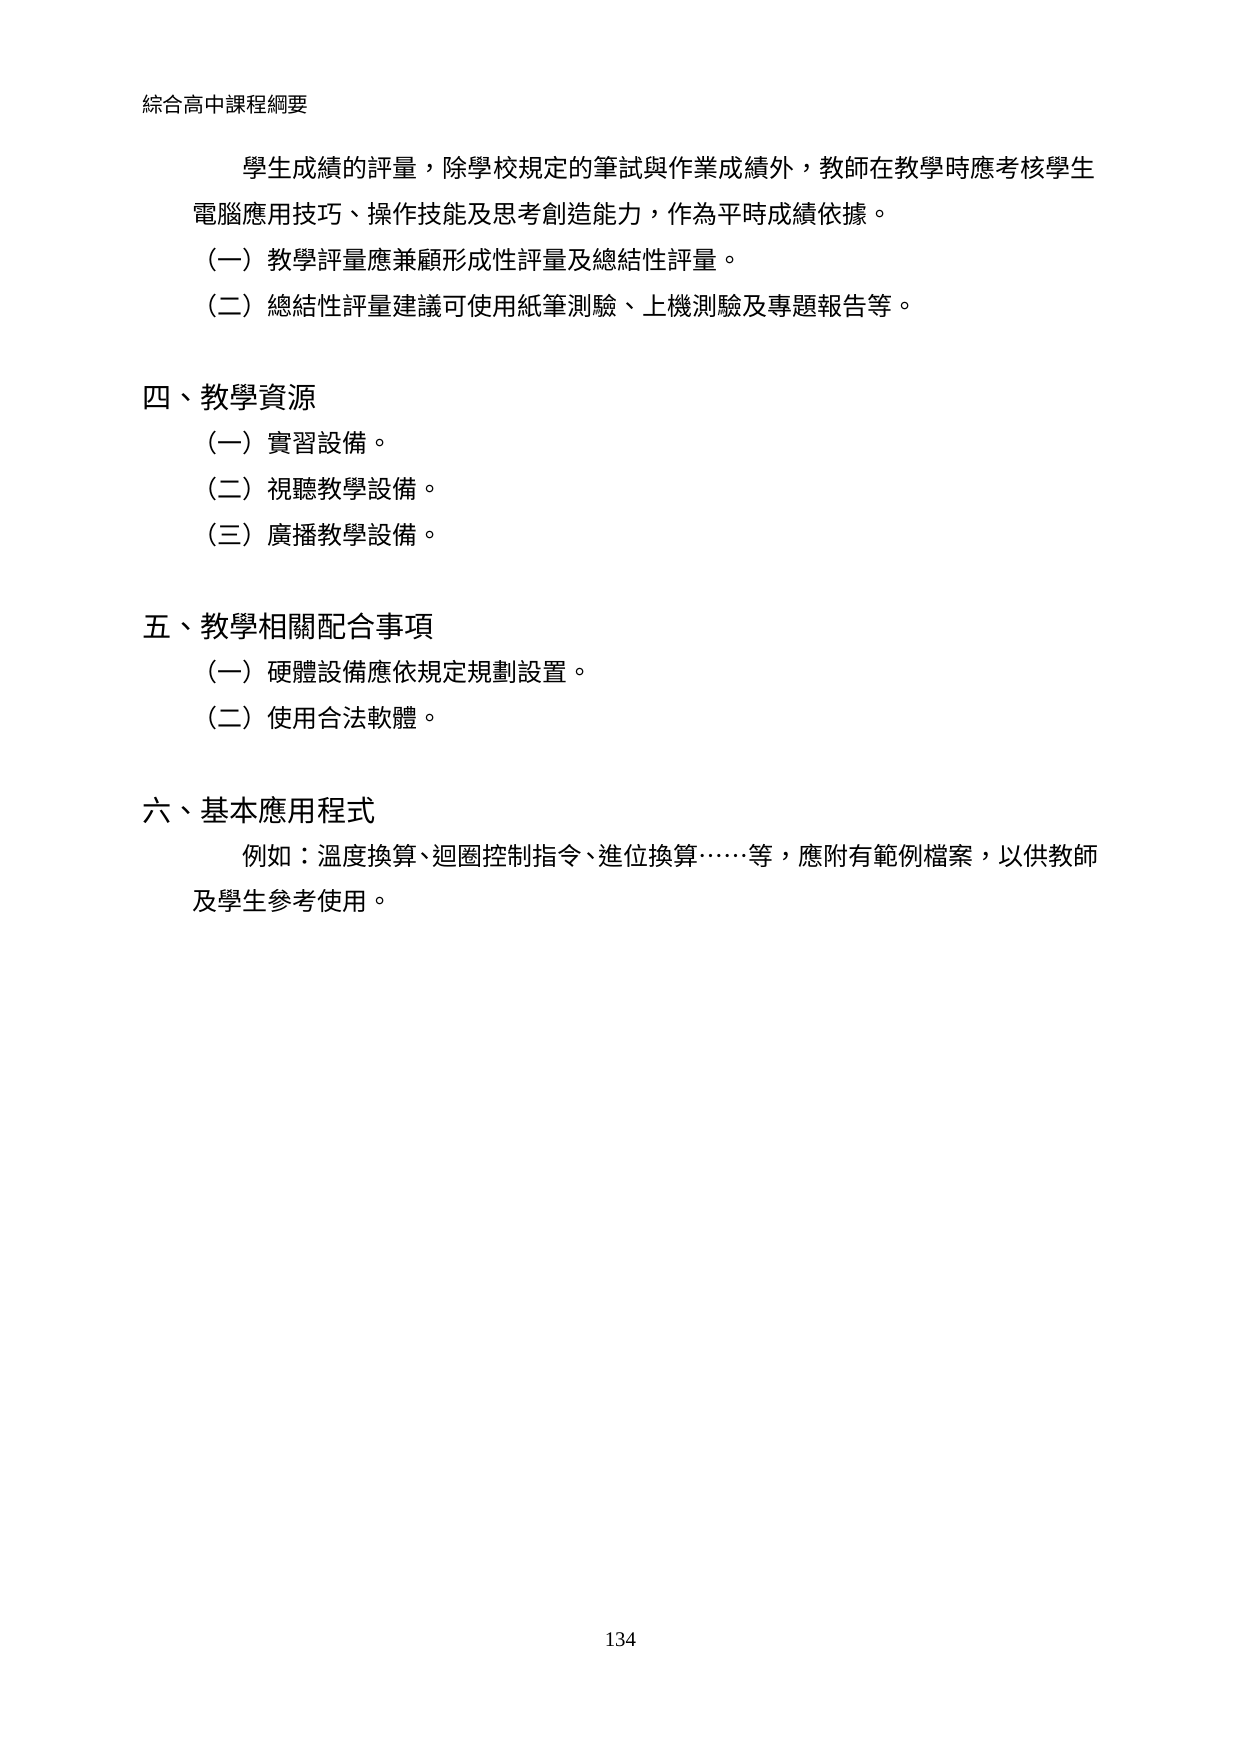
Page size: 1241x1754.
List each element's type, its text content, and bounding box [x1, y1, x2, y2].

text （二）總結性評量建議可使用紙筆測驗、上機測驗及專題報告等。 [192, 281, 1098, 327]
text （三）廣播教學設備。 [192, 510, 1098, 556]
text 學生成績的評量，除學校規定的筆試與作業成績外，教師在教學時應考核學生電腦應用技巧、操作技能及思考創造能力，作為平時成績依據。 [192, 144, 1098, 235]
text （一）硬體設備應依規定規劃設置。 [192, 648, 1098, 694]
text 四、教學資源 [142, 373, 1098, 419]
text （二）視聽教學設備。 [192, 464, 1098, 510]
text （二）使用合法軟體。 [192, 694, 1098, 739]
text 例如：溫度換算、迴圈控制指令、進位換算……等，應附有範例檔案，以供教師及學生參考使用。 [192, 831, 1098, 923]
text （一）教學評量應兼顧形成性評量及總結性評量。 [192, 235, 1098, 281]
text 六、基本應用程式 [142, 785, 1098, 831]
text 五、教學相關配合事項 [142, 602, 1098, 648]
text （一）實習設備。 [192, 419, 1098, 464]
